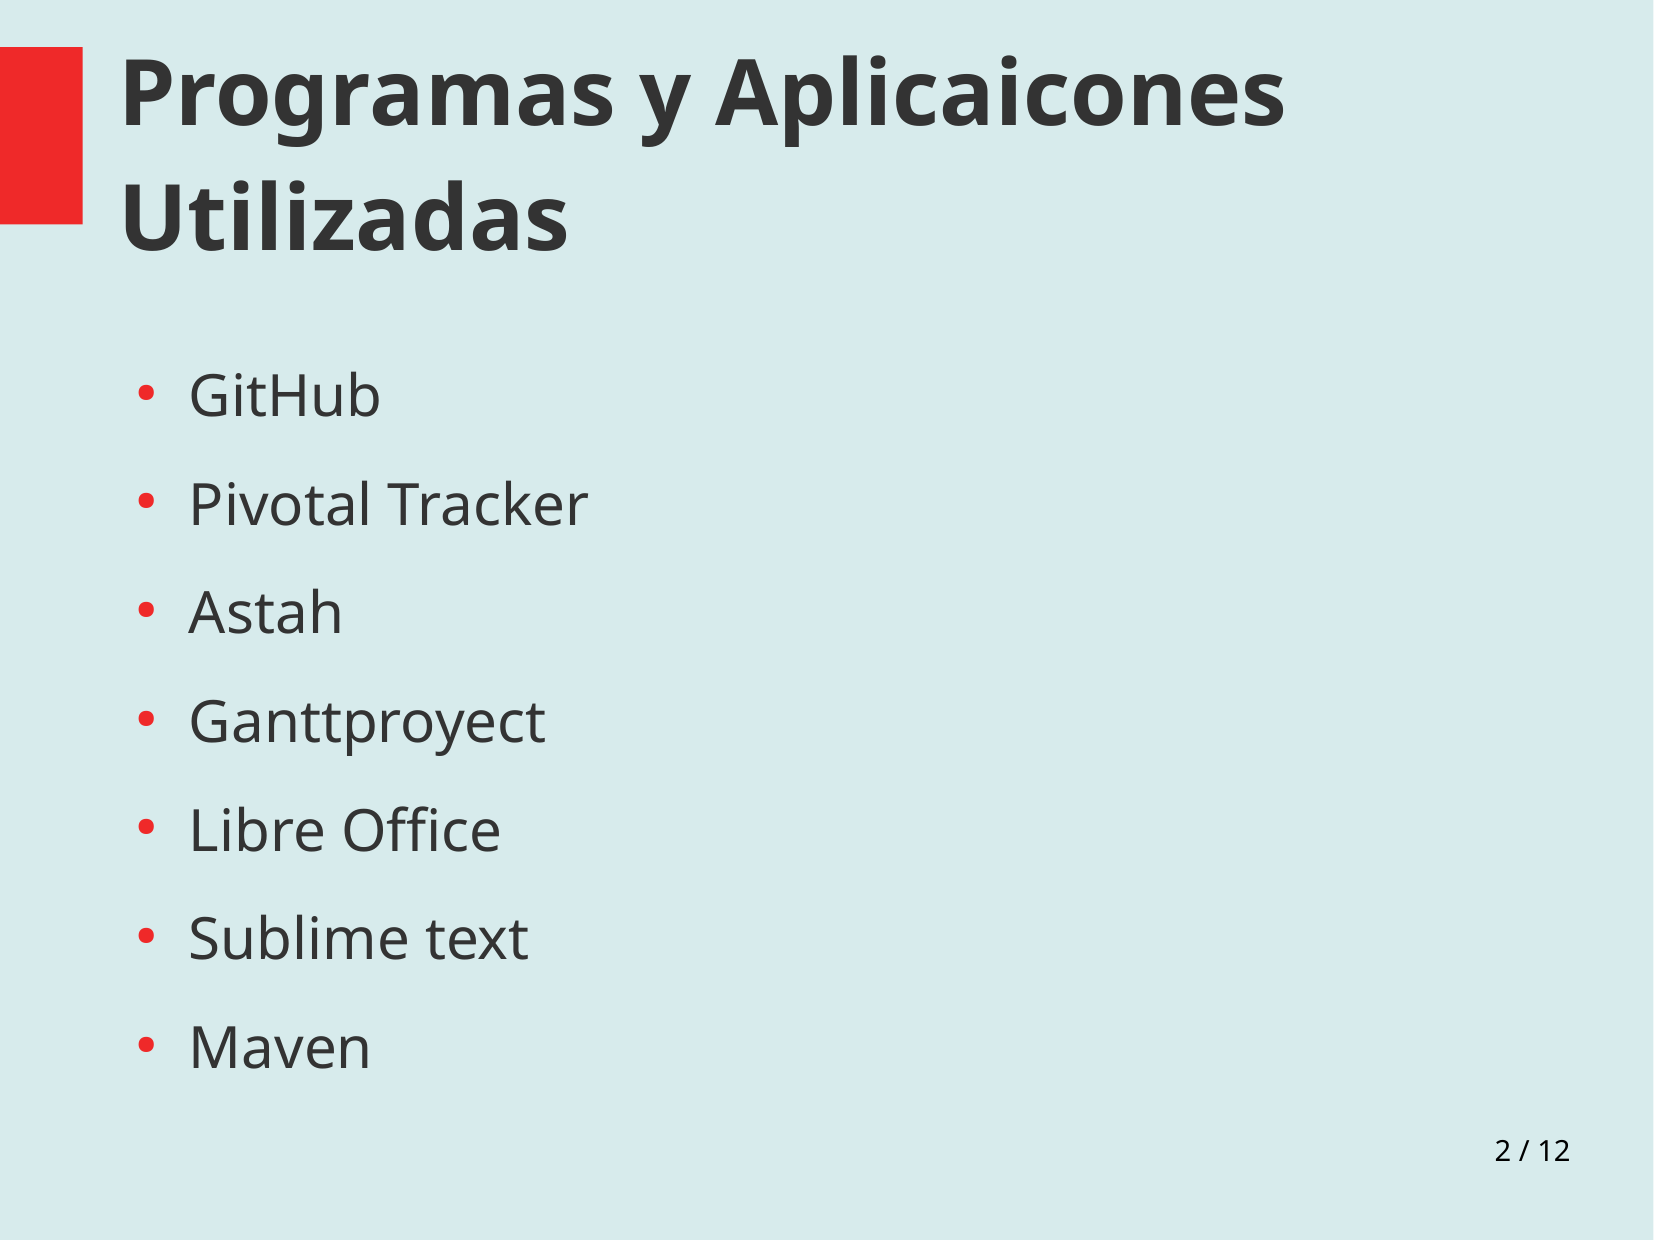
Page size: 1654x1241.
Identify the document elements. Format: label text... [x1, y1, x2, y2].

list GitHub Pivotal Tracker Astah Ganttproyect Libre Office Sublime text Maven [118, 354, 1536, 1074]
title Programas y Aplicaicones Utilizadas [118, 45, 1571, 260]
